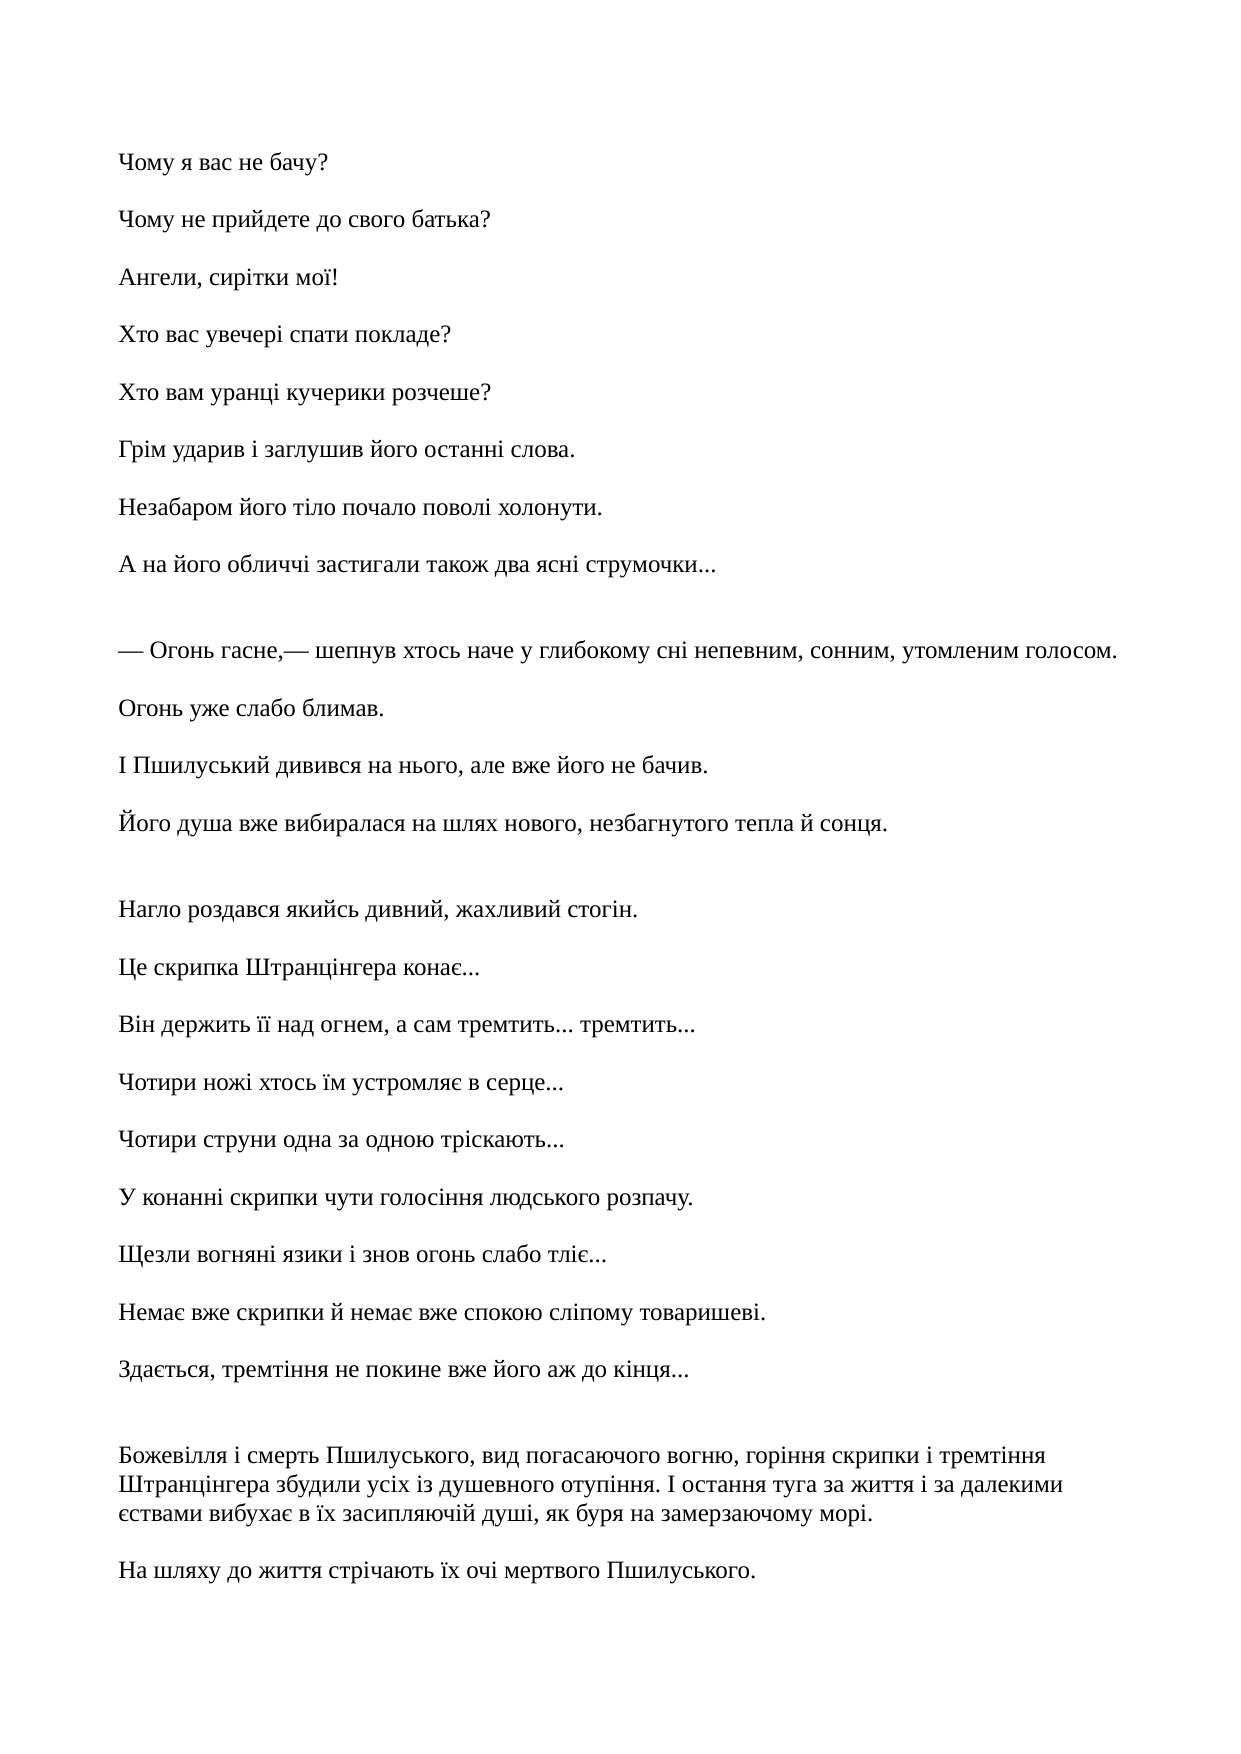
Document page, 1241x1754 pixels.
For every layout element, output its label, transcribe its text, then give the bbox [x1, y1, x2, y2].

text Щезли вогняні язики і знов огонь слабо тліє... [118, 1239, 1122, 1268]
text Нагло роздався якийсь дивний, жахливий стогін. [118, 894, 1122, 923]
text Немає вже скрипки й немає вже спокою сліпому товаришеві. [118, 1297, 1122, 1326]
text Чому я вас не бачу? [118, 147, 1122, 176]
text Хто вам уранці кучерики розчеше? [118, 377, 1122, 406]
text І Пшилуський дивився на нього, але вже його не бачив. [118, 751, 1122, 779]
text Ангели, сирітки мої! [118, 262, 1122, 291]
text Чотири ножі хтось їм устромляє в серце... [118, 1067, 1122, 1096]
text Хто вас увечері спати покладе? [118, 319, 1122, 348]
text Його душа вже вибиралася на шлях нового, незбагнутого тепла й сонця. [118, 808, 1122, 837]
text Він держить її над огнем, а сам тремтить... тремтить... [118, 1009, 1122, 1038]
text Божевілля і смерть Пшилуського, вид погасаючого вогню, горіння скрипки і тремтіння Штранцінгера збудили усіх із душевного отупіння. І остання туга за життя і за далекими єствами вибухає в їх засипляючій душі, як буря на замерзаючому морі. [118, 1441, 1122, 1527]
text Здається, тремтіння не покине вже його аж до кінця... [118, 1354, 1122, 1383]
text — Огонь гасне,— шепнув хтось наче у глибокому сні непевним, сонним, утомленим голосом. [118, 636, 1122, 664]
text На шляху до життя стрічають їх очі мертвого Пшилуського. [118, 1556, 1122, 1584]
text Це скрипка Штранцінгера конає... [118, 952, 1122, 981]
text Чому не прийдете до свого батька? [118, 204, 1122, 233]
text Грім ударив і заглушив його останні слова. [118, 434, 1122, 463]
text Чотири струни одна за одною тріскають... [118, 1124, 1122, 1153]
text У конанні скрипки чути голосіння людського розпачу. [118, 1182, 1122, 1211]
text Незабаром його тіло почало поволі холонути. [118, 492, 1122, 521]
text А на його обличчі застигали також два ясні струмочки... [118, 549, 1122, 578]
text Огонь уже слабо блимав. [118, 693, 1122, 722]
